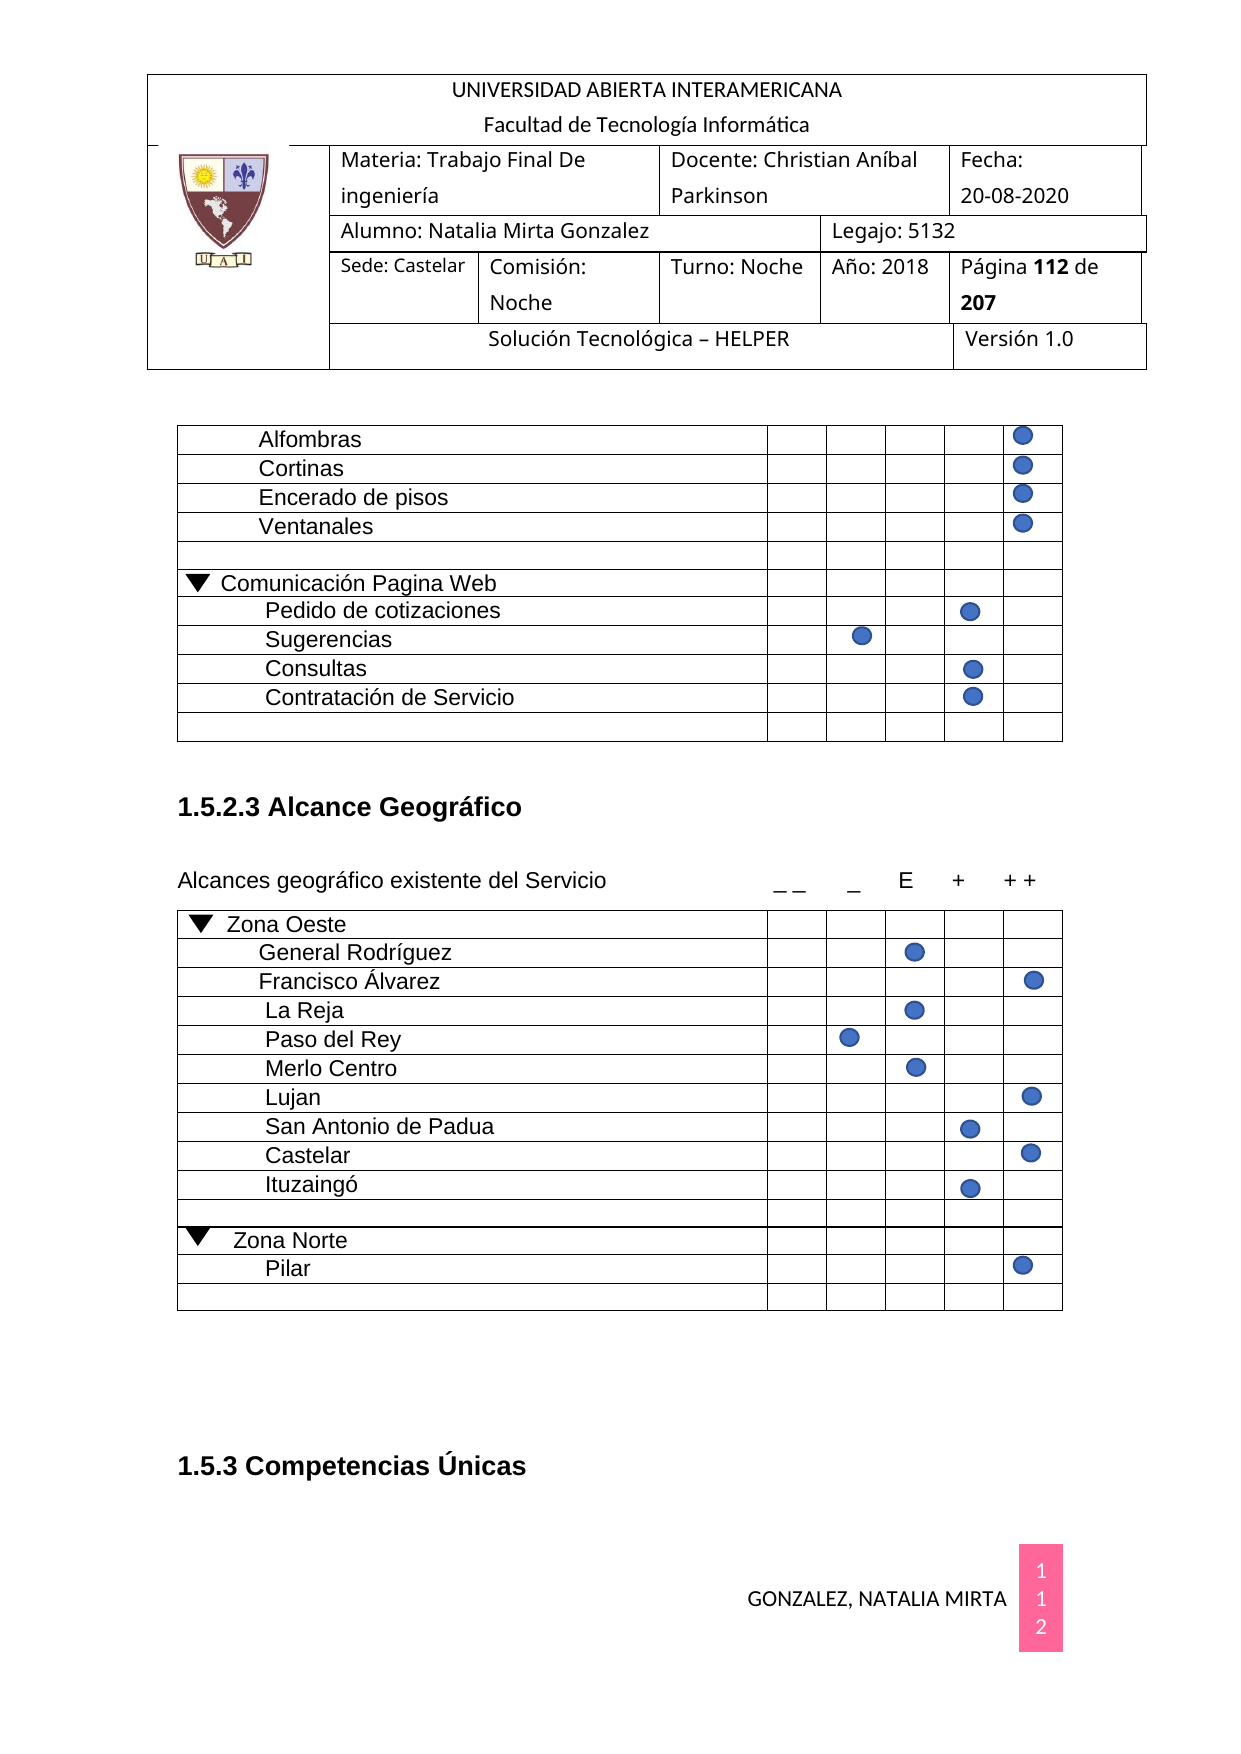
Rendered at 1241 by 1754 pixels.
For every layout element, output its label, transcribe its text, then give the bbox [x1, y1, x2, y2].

table_cell [768, 626, 826, 654]
table_cell General Rodríguez [178, 939, 767, 967]
table_cell Lujan [178, 1084, 767, 1112]
table_cell [1004, 1055, 1062, 1083]
table_cell [768, 426, 826, 454]
table_cell [827, 1284, 885, 1310]
table_cell [945, 1084, 1003, 1112]
table_cell [178, 542, 767, 568]
table_cell [1004, 939, 1062, 967]
table_cell [945, 1142, 1003, 1170]
table_cell [1004, 1171, 1062, 1199]
table_cell [827, 626, 885, 654]
table_cell [945, 626, 1003, 654]
table_cell [768, 1200, 826, 1226]
table_cell [827, 570, 885, 596]
table_cell [1004, 684, 1062, 712]
table_cell [827, 513, 885, 541]
table_cell [827, 1228, 885, 1254]
table_cell Ventanales [178, 513, 767, 541]
table_cell [827, 1055, 885, 1083]
table_cell [178, 1284, 767, 1310]
table_header [1004, 911, 1062, 937]
table_cell [768, 1055, 826, 1083]
table_cell [945, 513, 1003, 541]
table_cell Cortinas [178, 455, 767, 483]
table_header [768, 911, 826, 937]
table_cell [945, 1228, 1003, 1254]
table_cell [886, 542, 944, 568]
table_cell [1004, 1284, 1062, 1310]
table_cell [1004, 626, 1062, 654]
table_cell [886, 1200, 944, 1226]
table_cell [945, 1255, 1003, 1283]
table_cell [1004, 655, 1062, 683]
table_cell [768, 1171, 826, 1199]
table_cell [1004, 713, 1062, 741]
table_cell [768, 1142, 826, 1170]
table_cell [1004, 1026, 1062, 1054]
table_cell [886, 513, 944, 541]
table_cell [945, 1026, 1003, 1054]
table_cell [945, 542, 1003, 568]
table_cell [945, 997, 1003, 1025]
table_header Zona Oeste [178, 911, 767, 937]
table_cell [1004, 1084, 1062, 1112]
table_cell [768, 713, 826, 741]
table_cell [768, 1084, 826, 1112]
table_cell [768, 684, 826, 712]
table_cell Paso del Rey [178, 1026, 767, 1054]
table_cell Encerado de pisos [178, 484, 767, 512]
table_cell Contratación de Servicio [178, 684, 767, 712]
table_cell [1004, 1200, 1062, 1226]
table_cell Ituzaingó [178, 1171, 767, 1199]
table_cell [768, 570, 826, 596]
table_cell [1004, 1142, 1062, 1170]
subtitle 1.5.2.3 Alcance Geográfico [177, 791, 1063, 822]
table_cell [827, 1026, 885, 1054]
table_cell [945, 426, 1003, 454]
table_cell [945, 968, 1003, 996]
table_cell [886, 1255, 944, 1283]
table_cell [886, 1084, 944, 1112]
table_cell [768, 1113, 826, 1141]
table_cell [886, 968, 944, 996]
table_header [886, 911, 944, 937]
table_cell [945, 655, 1003, 683]
table_cell [768, 655, 826, 683]
table_cell [827, 542, 885, 568]
table_cell [886, 1026, 944, 1054]
table_cell [886, 1113, 944, 1141]
table_cell [768, 597, 826, 625]
table_cell [1004, 1228, 1062, 1254]
table_cell [945, 484, 1003, 512]
table_cell [945, 1200, 1003, 1226]
table_cell [1004, 1113, 1062, 1141]
table_cell [827, 684, 885, 712]
table_cell [827, 426, 885, 454]
table_cell [827, 1255, 885, 1283]
table_cell [768, 455, 826, 483]
table_cell [945, 1171, 1003, 1199]
table_cell Pilar [178, 1255, 767, 1283]
table_cell [827, 997, 885, 1025]
table_cell [768, 1284, 826, 1310]
table_cell Merlo Centro [178, 1055, 767, 1083]
table_cell [886, 655, 944, 683]
table_cell [886, 570, 944, 596]
table_cell [886, 939, 944, 967]
table_cell [827, 713, 885, 741]
table_cell [178, 1200, 767, 1226]
table_cell Sugerencias [178, 626, 767, 654]
table_cell [886, 1171, 944, 1199]
table_cell [886, 455, 944, 483]
table_cell [1004, 597, 1062, 625]
table_cell [827, 1084, 885, 1112]
table_cell [945, 1055, 1003, 1083]
table_cell [827, 1171, 885, 1199]
table_cell [827, 939, 885, 967]
table_cell [827, 968, 885, 996]
table_cell [886, 1055, 944, 1083]
table_cell [1004, 570, 1062, 596]
table_cell [1004, 997, 1062, 1025]
table_cell [945, 1284, 1003, 1310]
table_cell [886, 713, 944, 741]
table_cell [886, 484, 944, 512]
text Alcances geográfico existente del Servicio _ _ _ E + + + [177, 867, 1063, 893]
table_cell [827, 455, 885, 483]
table_cell [886, 597, 944, 625]
table_cell Consultas [178, 655, 767, 683]
table_cell [768, 939, 826, 967]
table_cell [768, 1026, 826, 1054]
table_cell [768, 997, 826, 1025]
table_cell [768, 968, 826, 996]
table_cell Pedido de cotizaciones [178, 597, 767, 625]
table_cell Castelar [178, 1142, 767, 1170]
table_cell [945, 713, 1003, 741]
subtitle 1.5.3 Competencias Únicas [177, 1449, 1063, 1481]
table_cell [886, 1228, 944, 1254]
table_cell [1004, 455, 1062, 483]
table_cell [886, 426, 944, 454]
table_cell [886, 626, 944, 654]
table_cell [827, 1142, 885, 1170]
table_cell La Reja [178, 997, 767, 1025]
table_cell [768, 484, 826, 512]
table_cell [1004, 484, 1062, 512]
table_cell Alfombras [178, 426, 767, 454]
table_cell [1004, 968, 1062, 996]
table_cell San Antonio de Padua [178, 1113, 767, 1141]
table_cell Zona Norte [178, 1228, 767, 1254]
table_cell Comunicación Pagina Web [178, 570, 767, 596]
table_cell [886, 1142, 944, 1170]
table_cell [768, 513, 826, 541]
table_cell [768, 1228, 826, 1254]
table_cell [886, 684, 944, 712]
table_cell [886, 1284, 944, 1310]
table_cell [1004, 513, 1062, 541]
table_cell [1004, 1255, 1062, 1283]
table_cell [945, 597, 1003, 625]
table_cell [945, 1113, 1003, 1141]
table_cell [827, 1200, 885, 1226]
table_cell [178, 713, 767, 741]
table_cell [886, 997, 944, 1025]
table_cell [827, 484, 885, 512]
table_cell [1004, 542, 1062, 568]
table_cell [945, 455, 1003, 483]
table_cell [768, 1255, 826, 1283]
table_cell Francisco Álvarez [178, 968, 767, 996]
table_cell [827, 1113, 885, 1141]
table_header [827, 911, 885, 937]
table_cell [945, 684, 1003, 712]
table_cell [945, 570, 1003, 596]
table_cell [827, 655, 885, 683]
table_cell [768, 542, 826, 568]
table_cell [827, 597, 885, 625]
table_cell [1004, 426, 1062, 454]
table_cell [945, 939, 1003, 967]
table_header [945, 911, 1003, 937]
